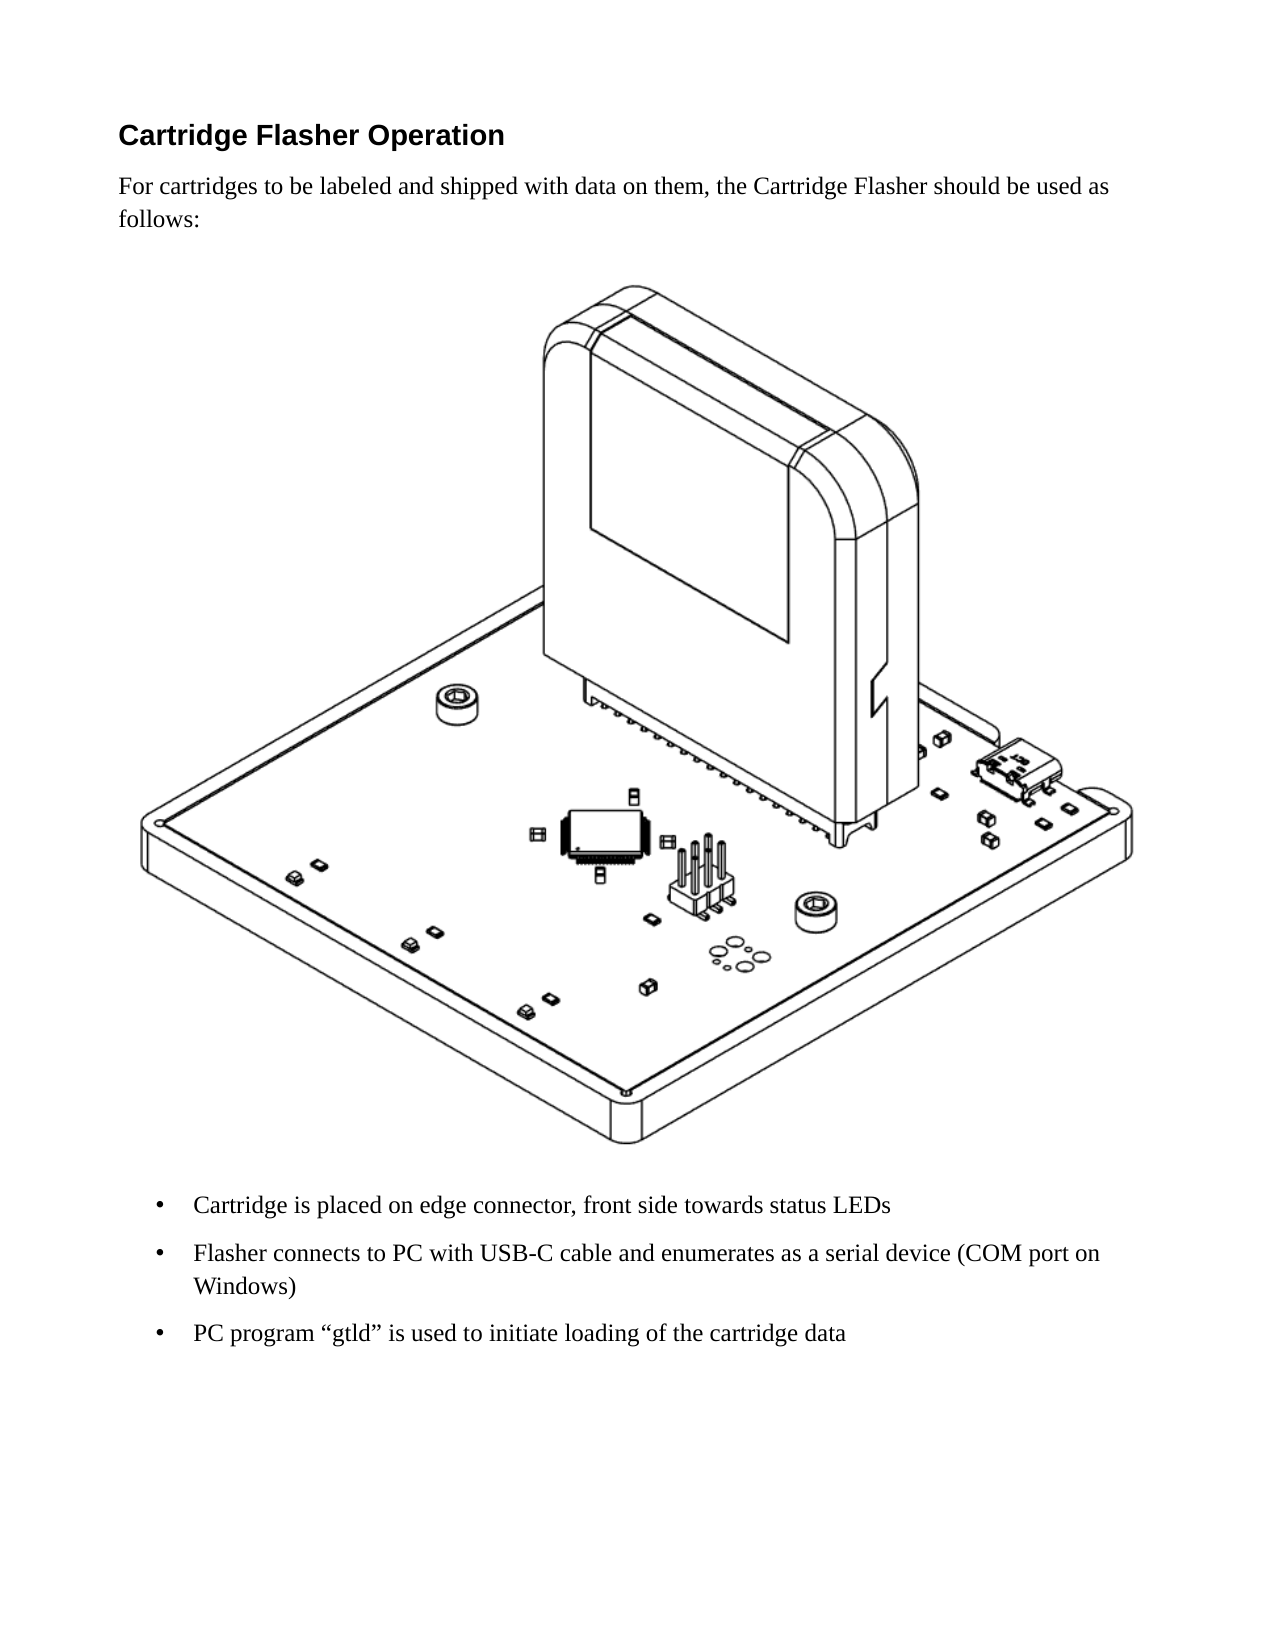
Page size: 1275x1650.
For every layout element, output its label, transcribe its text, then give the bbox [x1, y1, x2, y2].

picture [118, 251, 1157, 1168]
list Flasher connects to PC with USB-C cable and enumerates as a serial device (COM port on Windows) [156, 1238, 1157, 1300]
list Cartridge is placed on edge connector, front side towards status LEDs [156, 1168, 1157, 1219]
list PC program “gtld” is used to initiate loading of the cartridge data [156, 1318, 1157, 1347]
text For cartridges to be labeled and shipped with data on them, the Cartridge Flasher should be used as follows: [118, 171, 1157, 233]
text Cartridge Flasher Operation [118, 118, 1157, 152]
